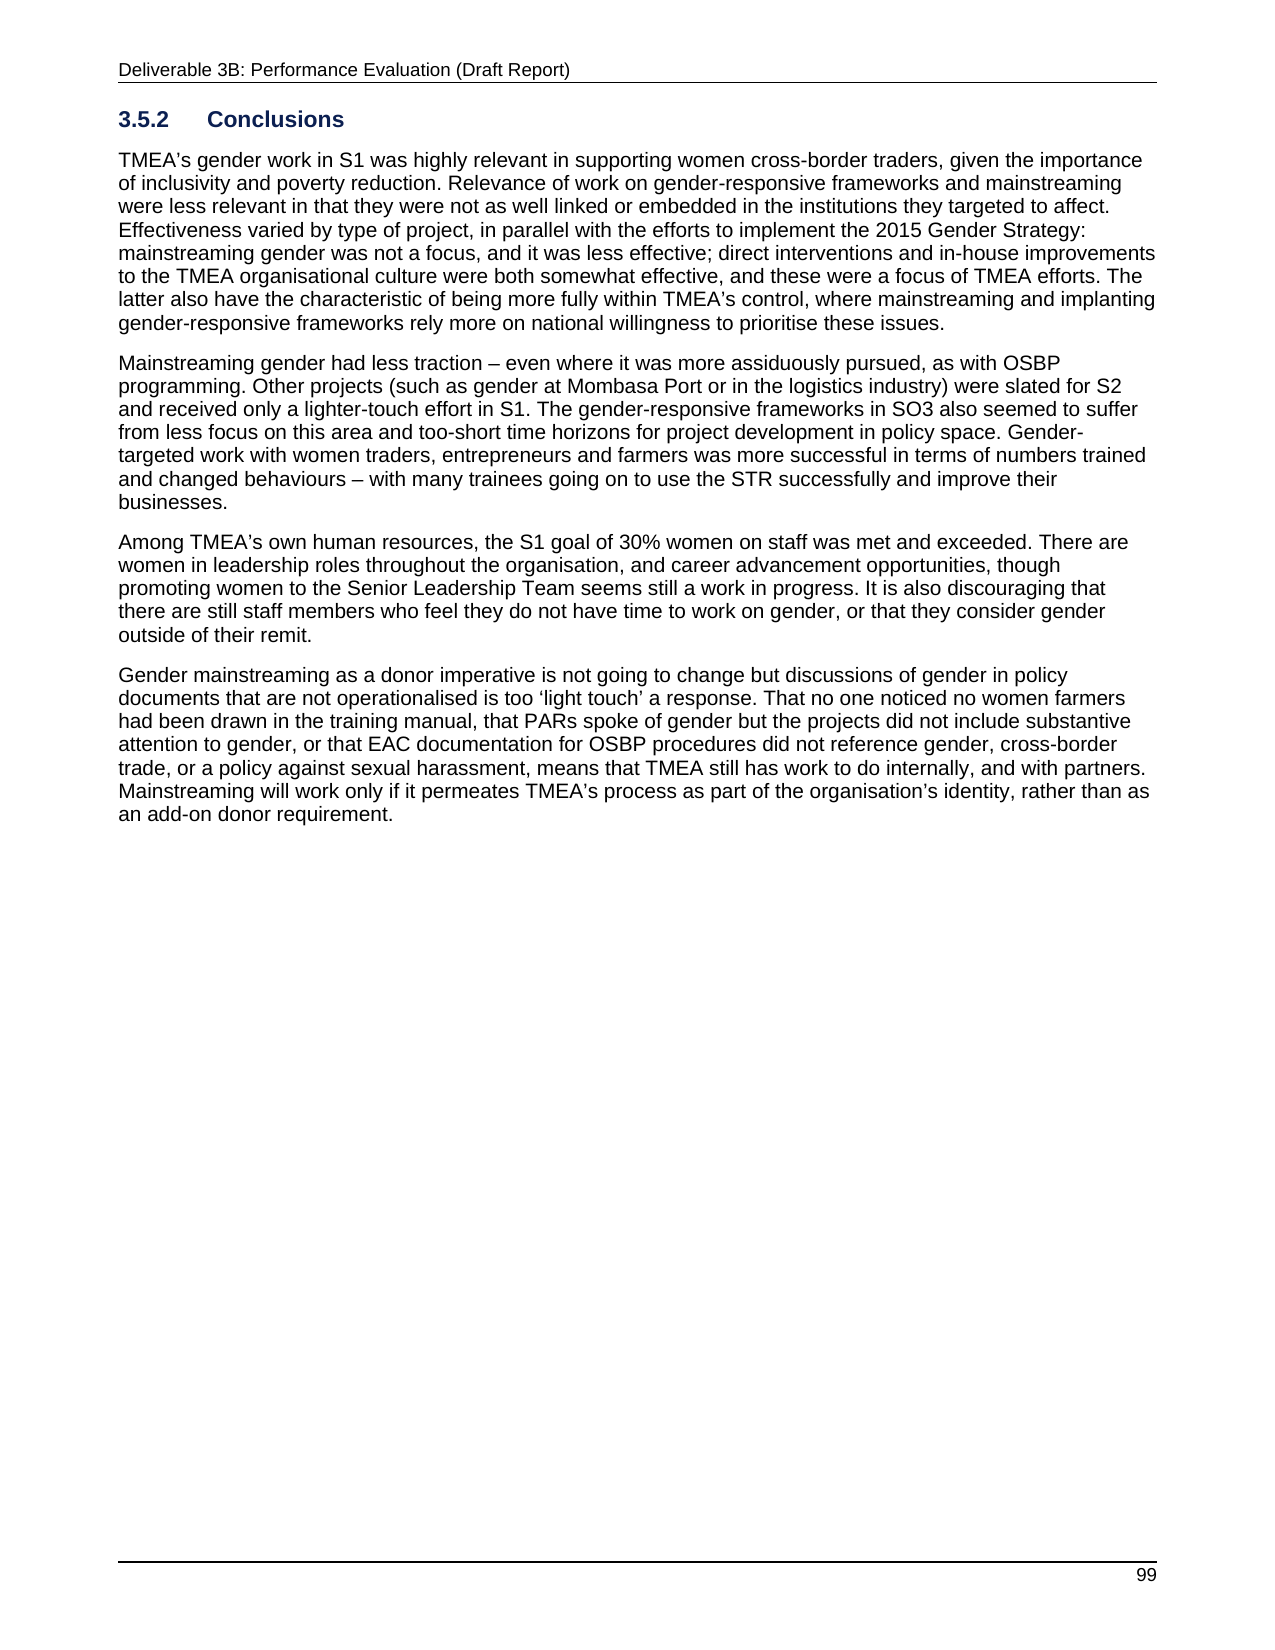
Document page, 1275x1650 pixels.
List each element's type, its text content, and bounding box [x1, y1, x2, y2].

subtitle Conclusions [118, 106, 1157, 132]
text Mainstreaming gender had less traction – even where it was more assiduously pursued, as with OSBP programming. Other projects (such as gender at Mombasa Port or in the logistics industry) were slated for S2 and received only a lighter-touch effort in S1. The gender-responsive frameworks in SO3 also seemed to suffer from less focus on this area and too-short time horizons for project development in policy space. Gender-targeted work with women traders, entrepreneurs and farmers was more successful in terms of numbers trained and changed behaviours – with many trainees going on to use the STR successfully and improve their businesses. [118, 351, 1157, 514]
text Gender mainstreaming as a donor imperative is not going to change but discussions of gender in policy documents that are not operationalised is too ‘light touch’ a response. That no one noticed no women farmers had been drawn in the training manual, that PARs spoke of gender but the projects did not include substantive attention to gender, or that EAC documentation for OSBP procedures did not reference gender, cross-border trade, or a policy against sexual harassment, means that TMEA still has work to do internally, and with partners. Mainstreaming will work only if it permeates TMEA’s process as part of the organisation’s identity, rather than as an add-on donor requirement. [118, 663, 1157, 826]
text TMEA’s gender work in S1 was highly relevant in supporting women cross-border traders, given the importance of inclusivity and poverty reduction. Relevance of work on gender-responsive frameworks and mainstreaming were less relevant in that they were not as well linked or embedded in the institutions they targeted to affect. Effectiveness varied by type of project, in parallel with the efforts to implement the 2015 Gender Strategy: mainstreaming gender was not a focus, and it was less effective; direct interventions and in-house improvements to the TMEA organisational culture were both somewhat effective, and these were a focus of TMEA efforts. The latter also have the characteristic of being more fully within TMEA’s control, where mainstreaming and implanting gender-responsive frameworks rely more on national willingness to prioritise these issues. [118, 149, 1157, 334]
text Among TMEA’s own human resources, the S1 goal of 30% women on staff was met and exceeded. There are women in leadership roles throughout the organisation, and career advancement opportunities, though promoting women to the Senior Leadership Team seems still a work in progress. It is also discouraging that there are still staff members who feel they do not have time to work on gender, or that they consider gender outside of their remit. [118, 530, 1157, 647]
